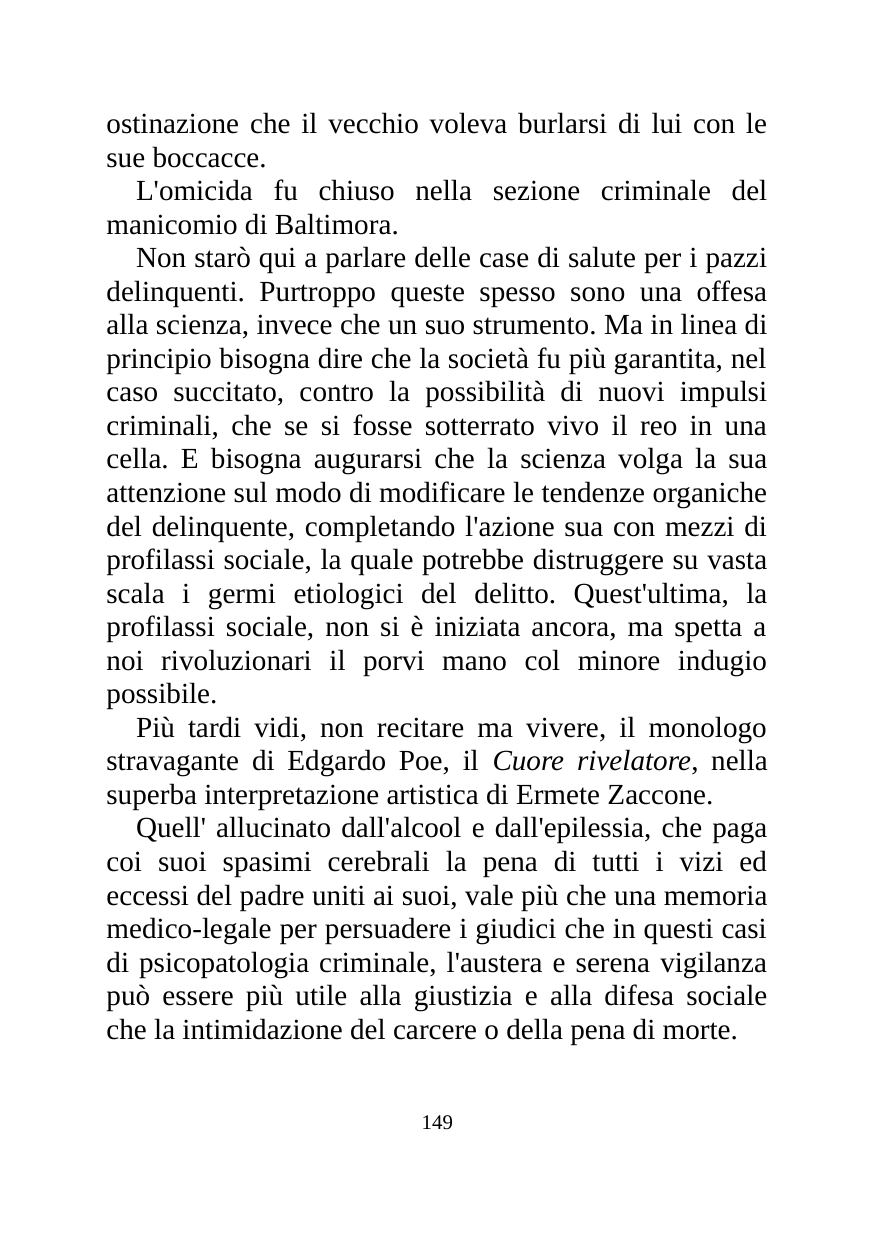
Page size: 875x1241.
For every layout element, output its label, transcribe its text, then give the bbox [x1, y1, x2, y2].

text Più tardi vidi, non recitare ma vivere, il monologo stravagante di Edgardo Poe, il Cuore rivelatore, nella superba interpretazione artistica di Ermete Zaccone. [106, 710, 768, 811]
text L'omicida fu chiuso nella sezione criminale del manicomio di Baltimora. [106, 173, 768, 240]
text Quell' allucinato dall'alcool e dall'epilessia, che paga coi suoi spasimi cerebrali la pena di tutti i vizi ed eccessi del padre uniti ai suoi, vale più che una memoria medico-legale per persuadere i giudici che in questi casi di psicopatologia criminale, l'austera e serena vigilanza può essere più utile alla giustizia e alla difesa sociale che la intimidazione del carcere o della pena di morte. [106, 811, 768, 1045]
text ostinazione che il vecchio voleva burlarsi di lui con le sue boccacce. [106, 106, 768, 173]
text Non starò qui a parlare delle case di salute per i pazzi delinquenti. Purtroppo queste spesso sono una offesa alla scienza, invece che un suo strumento. Ma in linea di principio bisogna dire che la società fu più garantita, nel caso succitato, contro la possibilità di nuovi impulsi criminali, che se si fosse sotterrato vivo il reo in una cella. E bisogna augurarsi che la scienza volga la sua attenzione sul modo di modificare le tendenze organiche del delinquente, completando l'azione sua con mezzi di profilassi sociale, la quale potrebbe distruggere su vasta scala i germi etiologici del delitto. Quest'ultima, la profilassi sociale, non si è iniziata ancora, ma spetta a noi rivoluzionari il porvi mano col minore indugio possibile. [106, 240, 768, 710]
